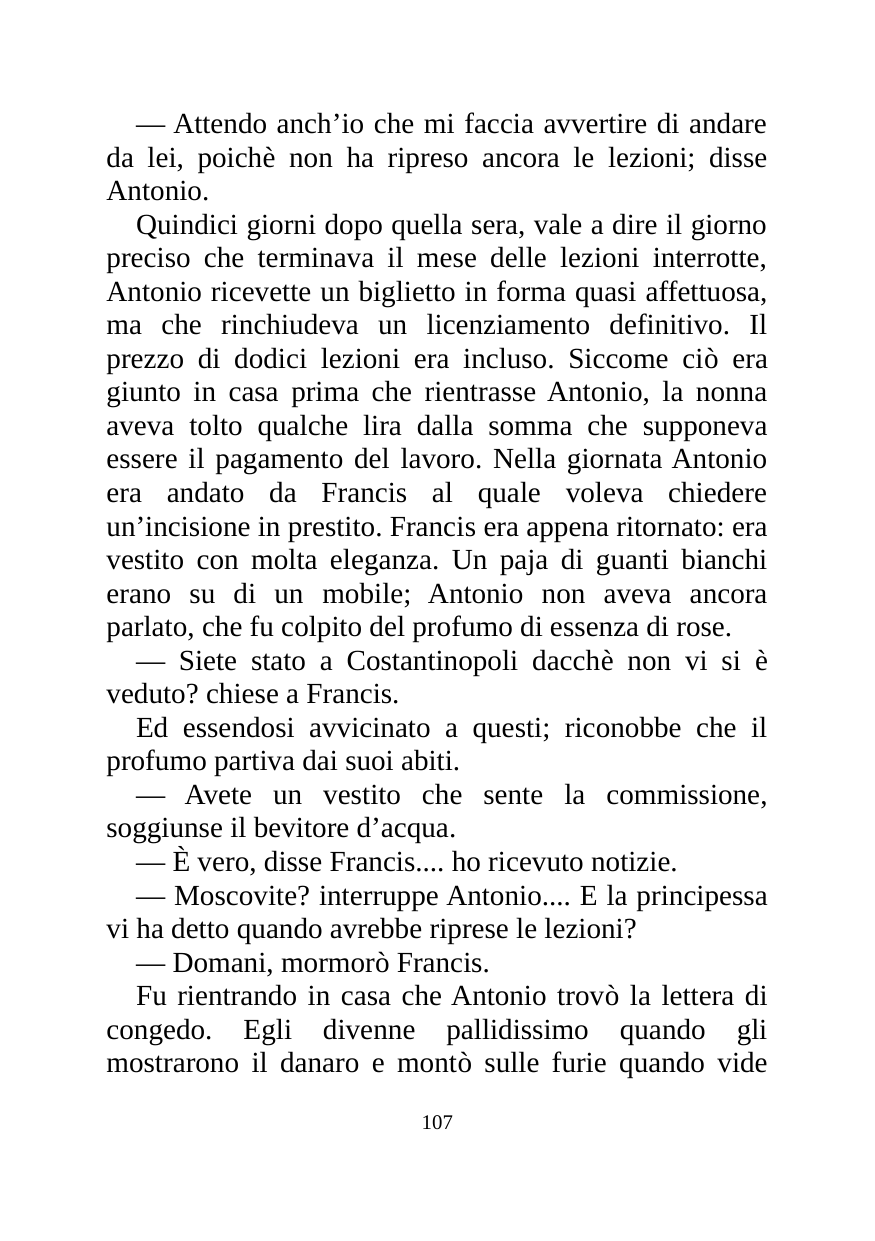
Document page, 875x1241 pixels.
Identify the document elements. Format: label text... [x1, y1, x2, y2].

text Quindici giorni dopo quella sera, vale a dire il giorno preciso che terminava il mese delle lezioni interrotte, Antonio ricevette un biglietto in forma quasi affettuosa, ma che rinchiudeva un licenziamento definitivo. Il prezzo di dodici lezioni era incluso. Siccome ciò era giunto in casa prima che rientrasse Antonio, la nonna aveva tolto qualche lira dalla somma che supponeva essere il pagamento del lavoro. Nella giornata Antonio era andato da Francis al quale voleva chiedere un’incisione in prestito. Francis era appena ritornato: era vestito con molta eleganza. Un paja di guanti bianchi erano su di un mobile; Antonio non aveva ancora parlato, che fu colpito del profumo di essenza di rose. [106, 207, 768, 643]
text Ed essendosi avvicinato a questi; riconobbe che il profumo partiva dai suoi abiti. [106, 710, 768, 777]
text — Siete stato a Costantinopoli dacchè non vi si è veduto? chiese a Francis. [106, 643, 768, 710]
text — Attendo anch’io che mi faccia avvertire di andare da lei, poichè non ha ripreso ancora le lezioni; disse Antonio. [106, 106, 768, 207]
text Fu rientrando in casa che Antonio trovò la lettera di congedo. Egli divenne pallidissimo quando gli mostrarono il danaro e montò sulle furie quando vide [106, 978, 768, 1079]
text — Moscovite? interruppe Antonio.... E la principessa vi ha detto quando avrebbe riprese le lezioni? [106, 878, 768, 945]
text — Avete un vestito che sente la commissione, soggiunse il bevitore d’acqua. [106, 777, 768, 844]
text — Domani, mormorò Francis. [106, 945, 768, 978]
text — È vero, disse Francis.... ho ricevuto notizie. [106, 844, 768, 878]
